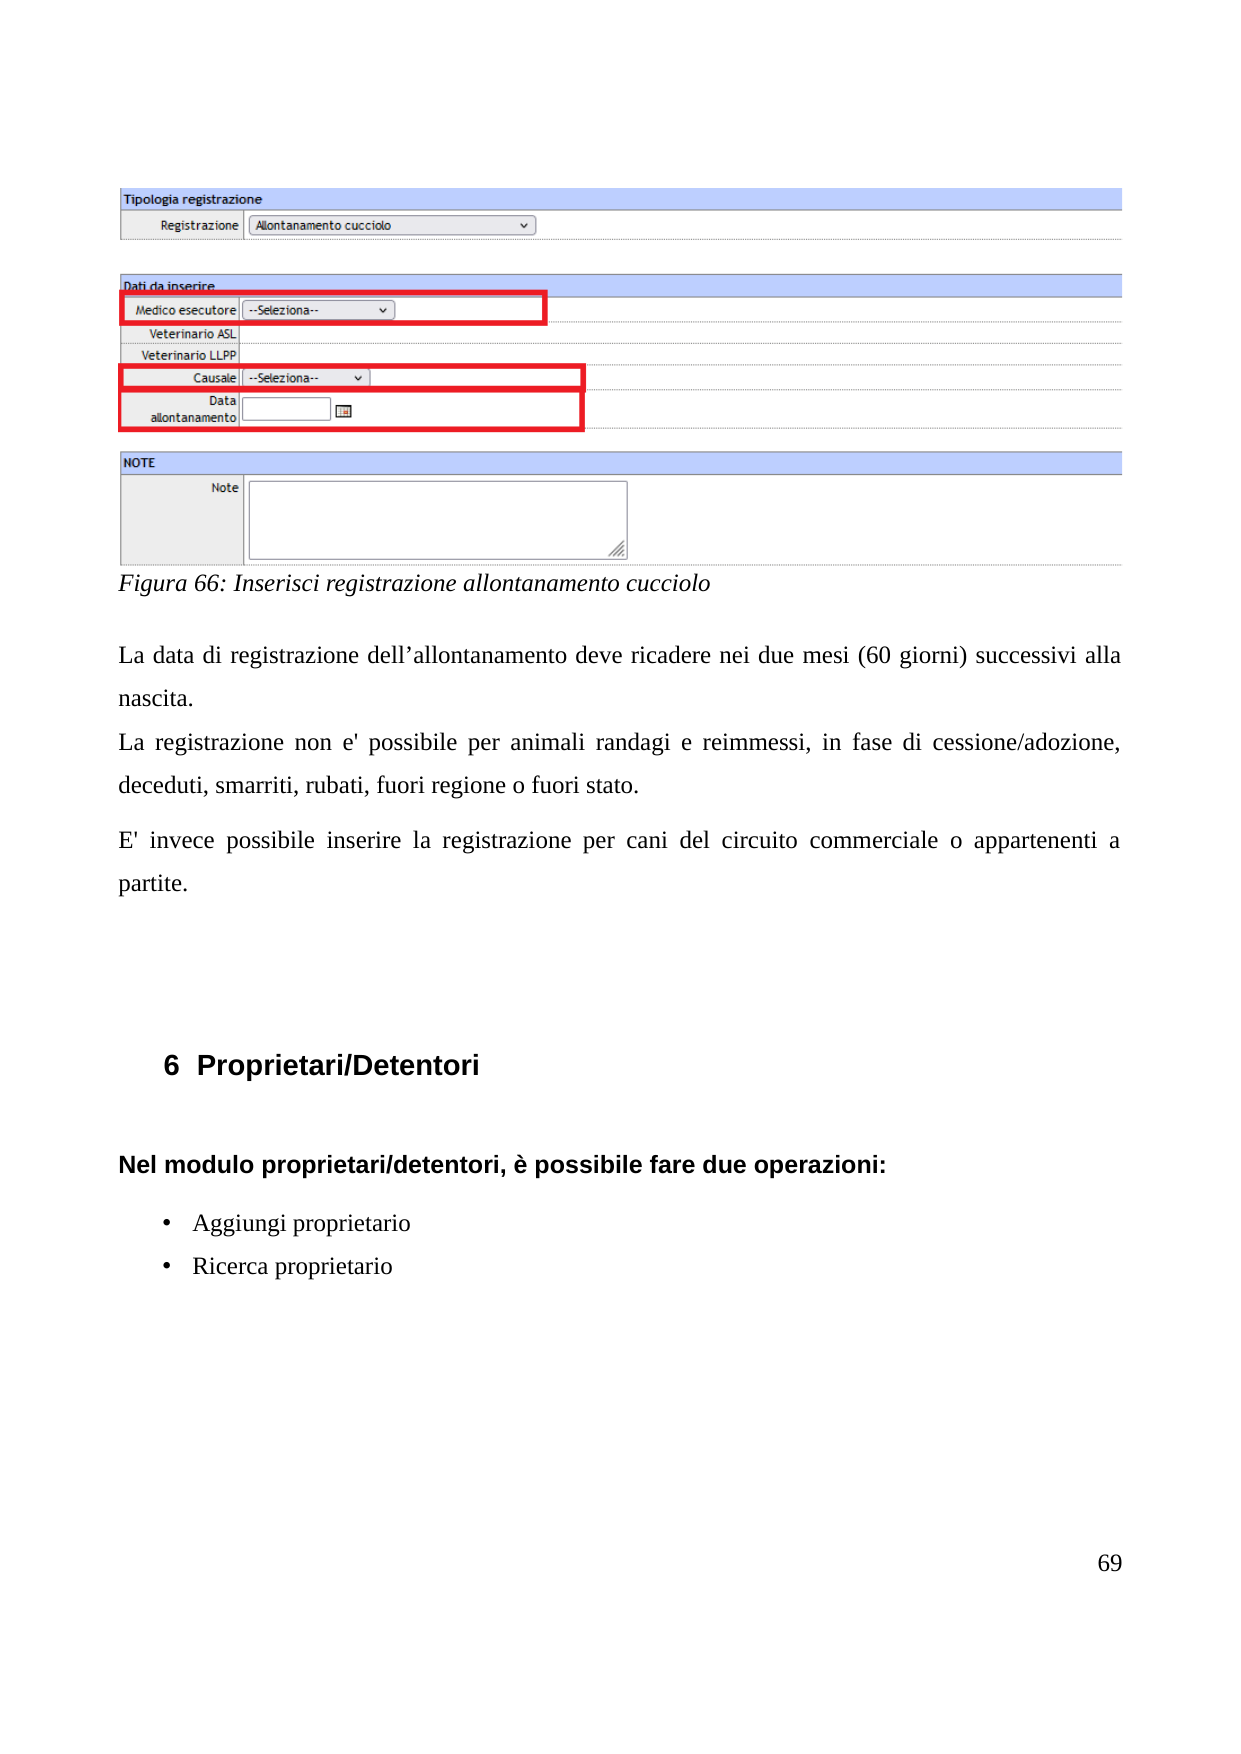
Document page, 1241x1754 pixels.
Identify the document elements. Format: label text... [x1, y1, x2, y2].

text La data di registrazione dell’allontanamento deve ricadere nei due mesi (60 giorni) successivi alla nascita. La registrazione non e' possibile per animali randagi e reimmessi, in fase di cessione/adozione, deceduti, smarriti, rubati, fuori regione o fuori stato. [118, 640, 1122, 798]
text E' invece possibile inserire la registrazione per cani del circuito commerciale o appartenenti a partite. [118, 825, 1122, 940]
text Figura 66: Inserisci registrazione allontanamento cucciolo [118, 569, 1122, 597]
list Ricerca proprietario [162, 1251, 1122, 1280]
list Aggiungi proprietario [162, 1208, 1122, 1237]
text Nel modulo proprietari/detentori, è possibile fare due operazioni: [118, 1149, 1122, 1178]
picture [118, 188, 1123, 569]
subtitle Proprietari/Detentori [155, 1048, 1122, 1081]
